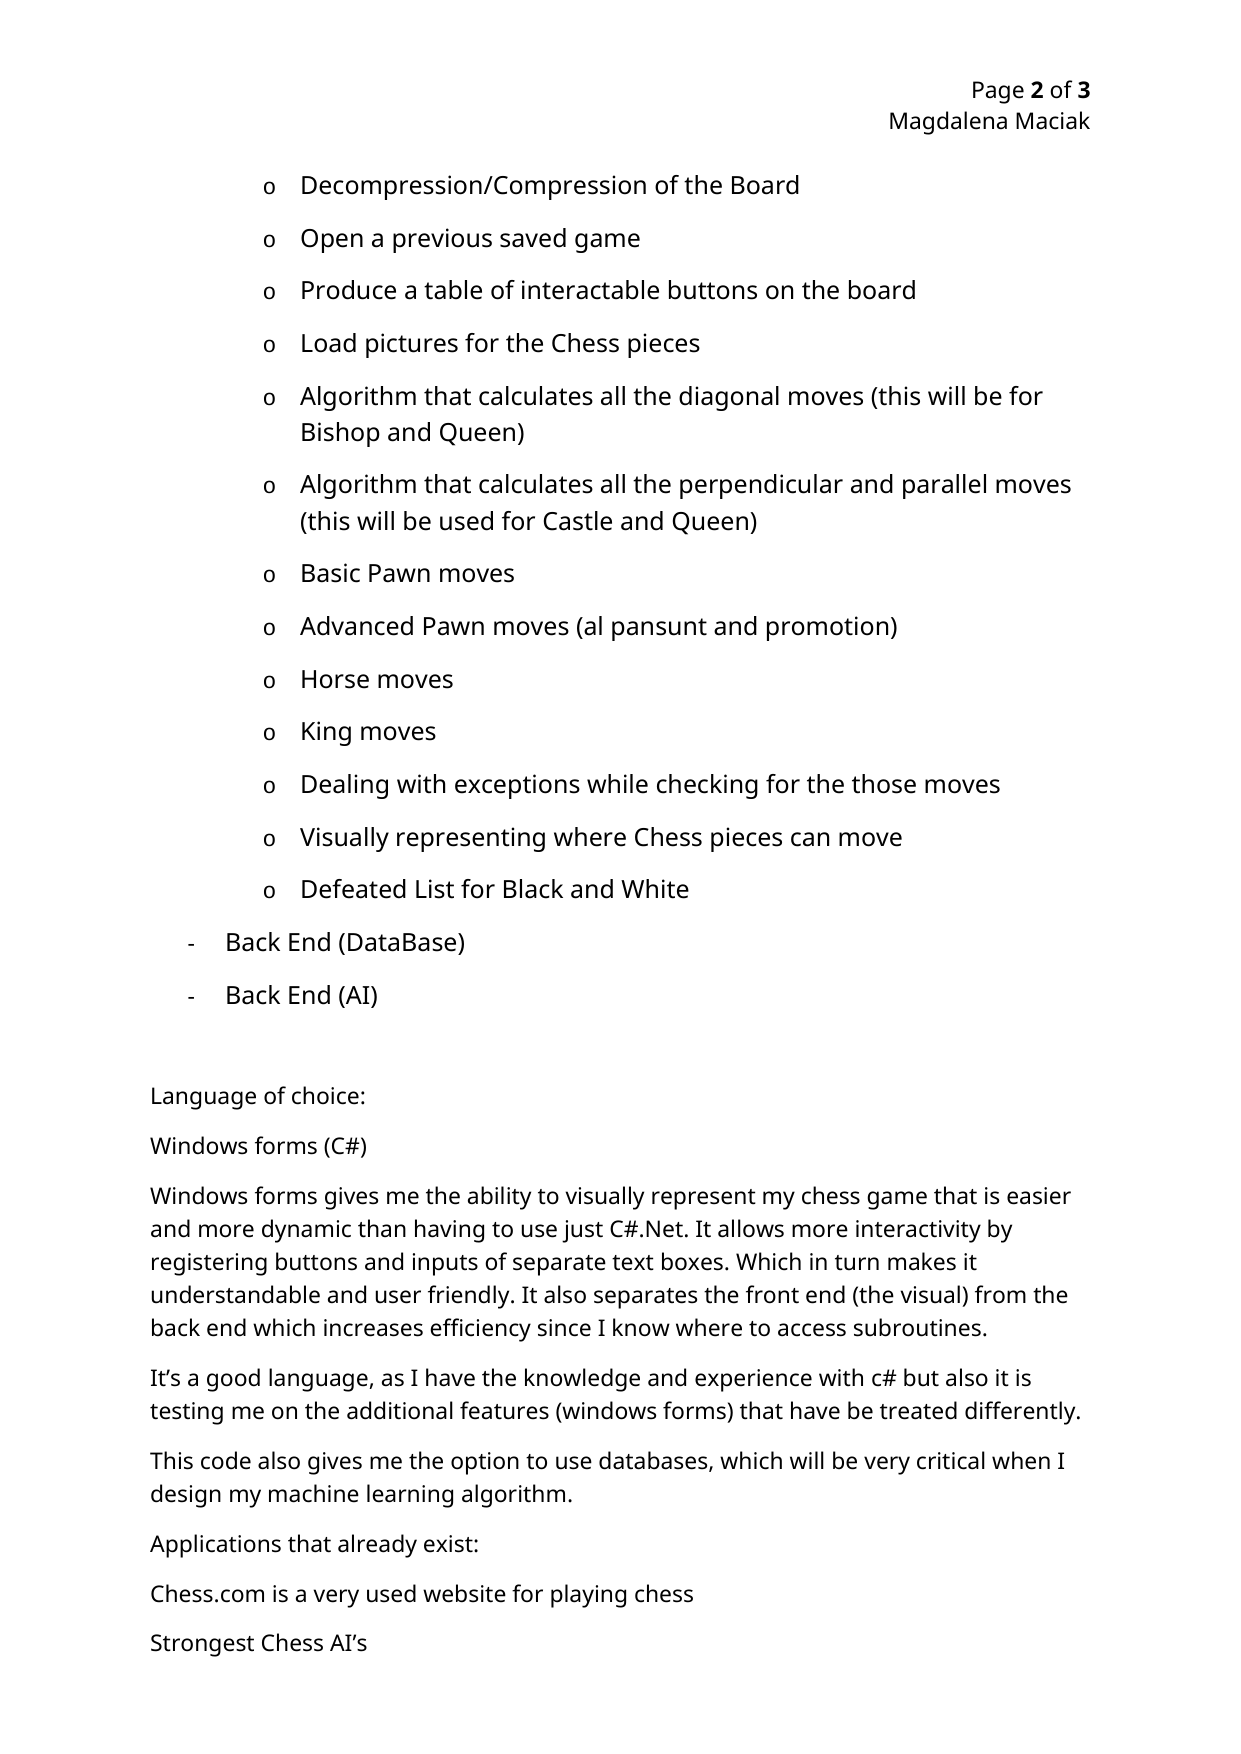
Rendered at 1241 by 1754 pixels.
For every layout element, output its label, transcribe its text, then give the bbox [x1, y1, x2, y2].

text Applications that already exist: [150, 1528, 1090, 1559]
list Open a previous saved game [262, 220, 1090, 254]
list Load pictures for the Chess pieces [262, 326, 1090, 360]
list Visually representing where Chess pieces can move [262, 819, 1090, 853]
text Strongest Chess AI’s [150, 1627, 1090, 1658]
list Dealing with exceptions while checking for the those moves [262, 767, 1090, 801]
list Advanced Pawn moves (al pansunt and promotion) [262, 608, 1090, 643]
list Defeated List for Black and White [262, 872, 1090, 906]
text Chess.com is a very used website for playing chess [150, 1577, 1090, 1609]
list Algorithm that calculates all the perpendicular and parallel moves (this will be used for Castle and Queen) [262, 467, 1090, 537]
text Windows forms (C#) [150, 1130, 1090, 1161]
text It’s a good language, as I have the knowledge and experience with c# but also it is testing me on the additional features (windows forms) that have be treated differently. [150, 1362, 1090, 1426]
list Produce a table of interactable buttons on the board [262, 273, 1090, 307]
text This code also gives me the option to use databases, which will be very critical when I design my machine learning algorithm. [150, 1445, 1090, 1509]
list Basic Pawn moves [262, 556, 1090, 590]
list King moves [262, 714, 1090, 748]
list Decompression/Compression of the Board [262, 167, 1090, 202]
text Windows forms gives me the ability to visually represent my chess game that is easier and more dynamic than having to use just C#.Net. It allows more interactivity by registering buttons and inputs of separate text boxes. Which in turn makes it understandable and user friendly. It also separates the front end (the visual) from the back end which increases efficiency since I know where to access subroutines. [150, 1179, 1090, 1343]
list Algorithm that calculates all the diagonal moves (this will be for Bishop and Queen) [262, 378, 1090, 448]
list Back End (DataBase) [187, 925, 1090, 959]
list Back End (AI) [187, 977, 1090, 1012]
list Horse moves [262, 661, 1090, 695]
text Language of choice: [150, 1080, 1090, 1111]
